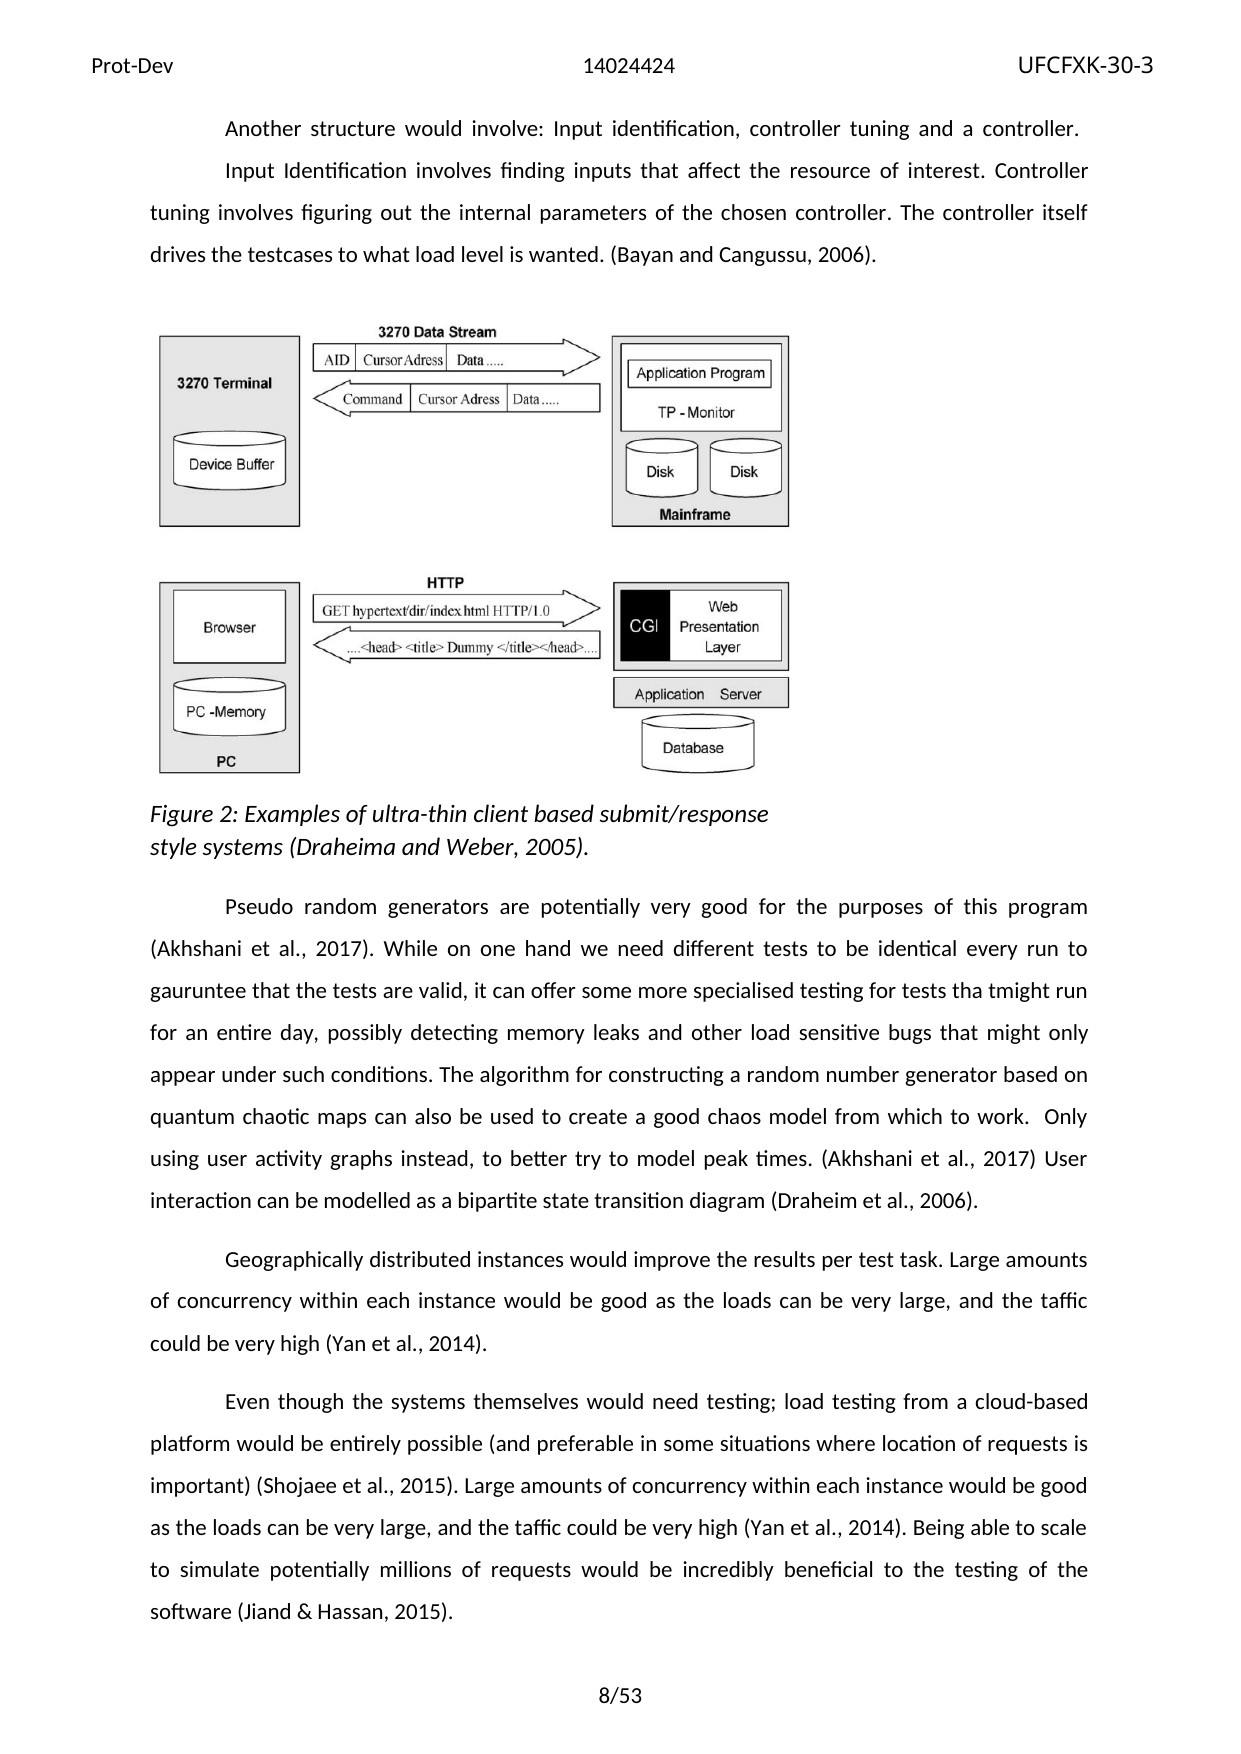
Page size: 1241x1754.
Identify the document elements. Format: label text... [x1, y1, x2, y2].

text Even though the systems themselves would need testing; load testing from a cloud-based platform would be entirely possible (and preferable in some situations where location of requests is important) (Shojaee et al., 2015). Large amounts of concurrency within each instance would be good as the loads can be very large, and the taffic could be very high (Yan et al., 2014). Being able to scale to simulate potentially millions of requests would be incredibly beneficial to the testing of the software (Jiand & Hassan, 2015). [150, 1387, 1090, 1625]
text Figure 2: Examples of ultra-thin client based submit/response style systems (Draheima and Weber, 2005). [150, 790, 798, 862]
picture [150, 311, 798, 790]
text Pseudo random generators are potentially very good for the purposes of this program (Akhshani et al., 2017). While on one hand we need different tests to be identical every run to gauruntee that the tests are valid, it can offer some more specialised testing for tests tha tmight run for an entire day, possibly detecting memory leaks and other load sensitive bugs that might only appear under such conditions. The algorithm for constructing a random number generator based on quantum chaotic maps can also be used to create a good chaos model from which to work. Only using user activity graphs instead, to better try to model peak times. (Akhshani et al., 2017) User interaction can be modelled as a bipartite state transition diagram (Draheim et al., 2006). [150, 892, 1090, 1214]
text Geographically distributed instances would improve the results per test task. Large amounts of concurrency within each instance would be good as the loads can be very large, and the taffic could be very high (Yan et al., 2014). [150, 1245, 1090, 1357]
text Another structure would involve: Input identification, controller tuning and a controller. Input Identification involves finding inputs that affect the resource of interest. Controller tuning involves figuring out the internal parameters of the chosen controller. The controller itself drives the testcases to what load level is wanted. (Bayan and Cangussu, 2006). [150, 114, 1090, 268]
